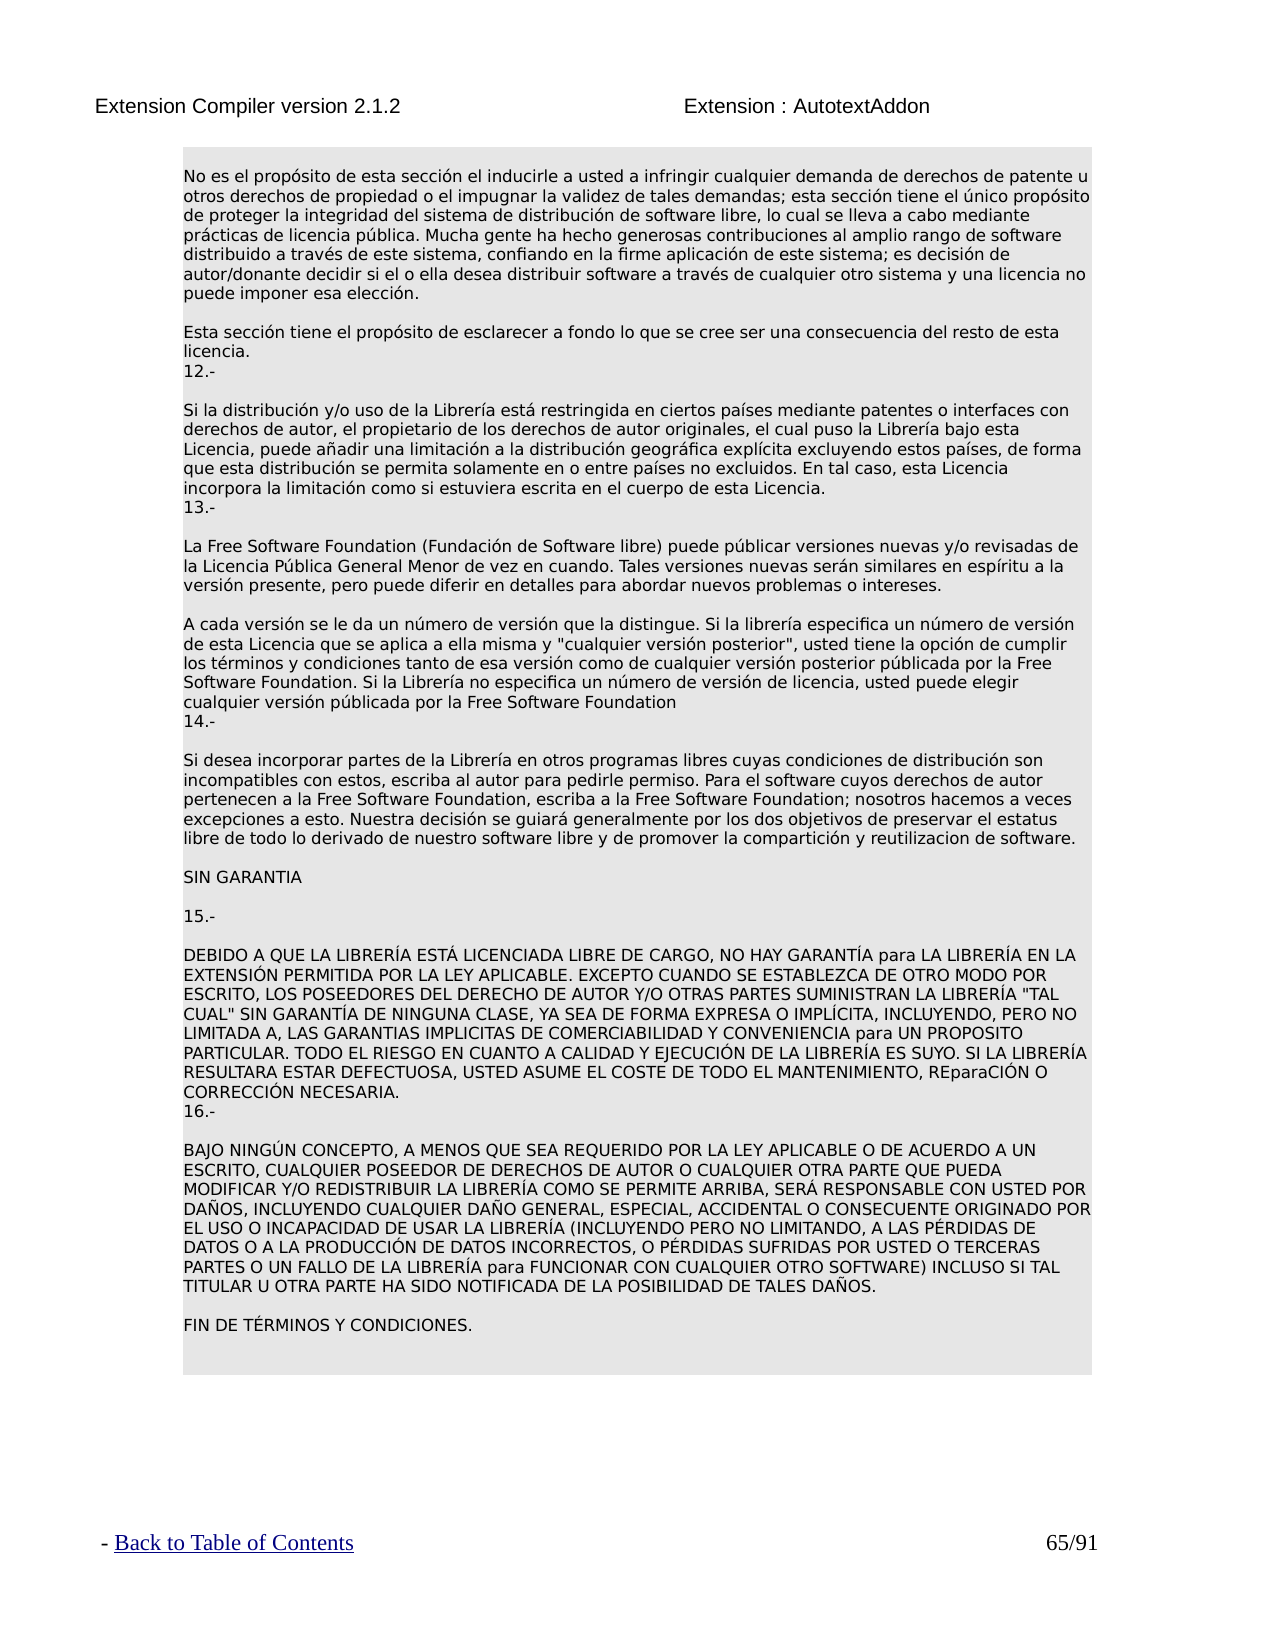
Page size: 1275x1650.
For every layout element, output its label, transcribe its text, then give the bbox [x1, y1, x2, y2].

text La Free Software Foundation (Fundación de Software libre) puede públicar versiones nuevas y/o revisadas de la Licencia Pública General Menor de vez en cuando. Tales versiones nuevas serán similares en espíritu a la versión presente, pero puede diferir en detalles para abordar nuevos problemas o intereses. [183, 537, 1092, 596]
text Esta sección tiene el propósito de esclarecer a fondo lo que se cree ser una consecuencia del resto de esta licencia. [183, 323, 1092, 362]
text 14.- [183, 712, 1092, 732]
text FIN DE TÉRMINOS Y CONDICIONES. [183, 1316, 1092, 1336]
text 15.- [183, 907, 1092, 927]
text DEBIDO A QUE LA LIBRERÍA ESTÁ LICENCIADA LIBRE DE CARGO, NO HAY GARANTÍA para LA LIBRERÍA EN LA EXTENSIÓN PERMITIDA POR LA LEY APLICABLE. EXCEPTO CUANDO SE ESTABLEZCA DE OTRO MODO POR ESCRITO, LOS POSEEDORES DEL DERECHO DE AUTOR Y/O OTRAS PARTES SUMINISTRAN LA LIBRERÍA "TAL CUAL" SIN GARANTÍA DE NINGUNA CLASE, YA SEA DE FORMA EXPRESA O IMPLÍCITA, INCLUYENDO, PERO NO LIMITADA A, LAS GARANTIAS IMPLICITAS DE COMERCIABILIDAD Y CONVENIENCIA para UN PROPOSITO PARTICULAR. TODO EL RIESGO EN CUANTO A CALIDAD Y EJECUCIÓN DE LA LIBRERÍA ES SUYO. SI LA LIBRERÍA RESULTARA ESTAR DEFECTUOSA, USTED ASUME EL COSTE DE TODO EL MANTENIMIENTO, REparaCIÓN O CORRECCIÓN NECESARIA. [183, 946, 1092, 1102]
text SIN GARANTIA [183, 868, 1092, 888]
text 13.- [183, 498, 1092, 518]
text 12.- [183, 362, 1092, 381]
text BAJO NINGÚN CONCEPTO, A MENOS QUE SEA REQUERIDO POR LA LEY APLICABLE O DE ACUERDO A UN ESCRITO, CUALQUIER POSEEDOR DE DERECHOS DE AUTOR O CUALQUIER OTRA PARTE QUE PUEDA MODIFICAR Y/O REDISTRIBUIR LA LIBRERÍA COMO SE PERMITE ARRIBA, SERÁ RESPONSABLE CON USTED POR DAÑOS, INCLUYENDO CUALQUIER DAÑO GENERAL, ESPECIAL, ACCIDENTAL O CONSECUENTE ORIGINADO POR EL USO O INCAPACIDAD DE USAR LA LIBRERÍA (INCLUYENDO PERO NO LIMITANDO, A LAS PÉRDIDAS DE DATOS O A LA PRODUCCIÓN DE DATOS INCORRECTOS, O PÉRDIDAS SUFRIDAS POR USTED O TERCERAS PARTES O UN FALLO DE LA LIBRERÍA para FUNCIONAR CON CUALQUIER OTRO SOFTWARE) INCLUSO SI TAL TITULAR U OTRA PARTE HA SIDO NOTIFICADA DE LA POSIBILIDAD DE TALES DAÑOS. [183, 1141, 1092, 1297]
text Si desea incorporar partes de la Librería en otros programas libres cuyas condiciones de distribución son incompatibles con estos, escriba al autor para pedirle permiso. Para el software cuyos derechos de autor pertenecen a la Free Software Foundation, escriba a la Free Software Foundation; nosotros hacemos a veces excepciones a esto. Nuestra decisión se guiará generalmente por los dos objetivos de preservar el estatus libre de todo lo derivado de nuestro software libre y de promover la compartición y reutilizacion de software. [183, 751, 1092, 849]
text A cada versión se le da un número de versión que la distingue. Si la librería especifica un número de versión de esta Licencia que se aplica a ella misma y "cualquier versión posterior", usted tiene la opción de cumplir los términos y condiciones tanto de esa versión como de cualquier versión posterior públicada por la Free Software Foundation. Si la Librería no especifica un número de versión de licencia, usted puede elegir cualquier versión públicada por la Free Software Foundation [183, 615, 1092, 712]
text 16.- [183, 1102, 1092, 1121]
text Si la distribución y/o uso de la Librería está restringida en ciertos países mediante patentes o interfaces con derechos de autor, el propietario de los derechos de autor originales, el cual puso la Librería bajo esta Licencia, puede añadir una limitación a la distribución geográfica explícita excluyendo estos países, de forma que esta distribución se permita solamente en o entre países no excluidos. En tal caso, esta Licencia incorpora la limitación como si estuviera escrita en el cuerpo de esta Licencia. [183, 401, 1092, 498]
text No es el propósito de esta sección el inducirle a usted a infringir cualquier demanda de derechos de patente u otros derechos de propiedad o el impugnar la validez de tales demandas; esta sección tiene el único propósito de proteger la integridad del sistema de distribución de software libre, lo cual se lleva a cabo mediante prácticas de licencia pública. Mucha gente ha hecho generosas contribuciones al amplio rango de software distribuido a través de este sistema, confiando en la firme aplicación de este sistema; es decisión de autor/donante decidir si el o ella desea distribuir software a través de cualquier otro sistema y una licencia no puede imponer esa elección. [183, 167, 1092, 303]
